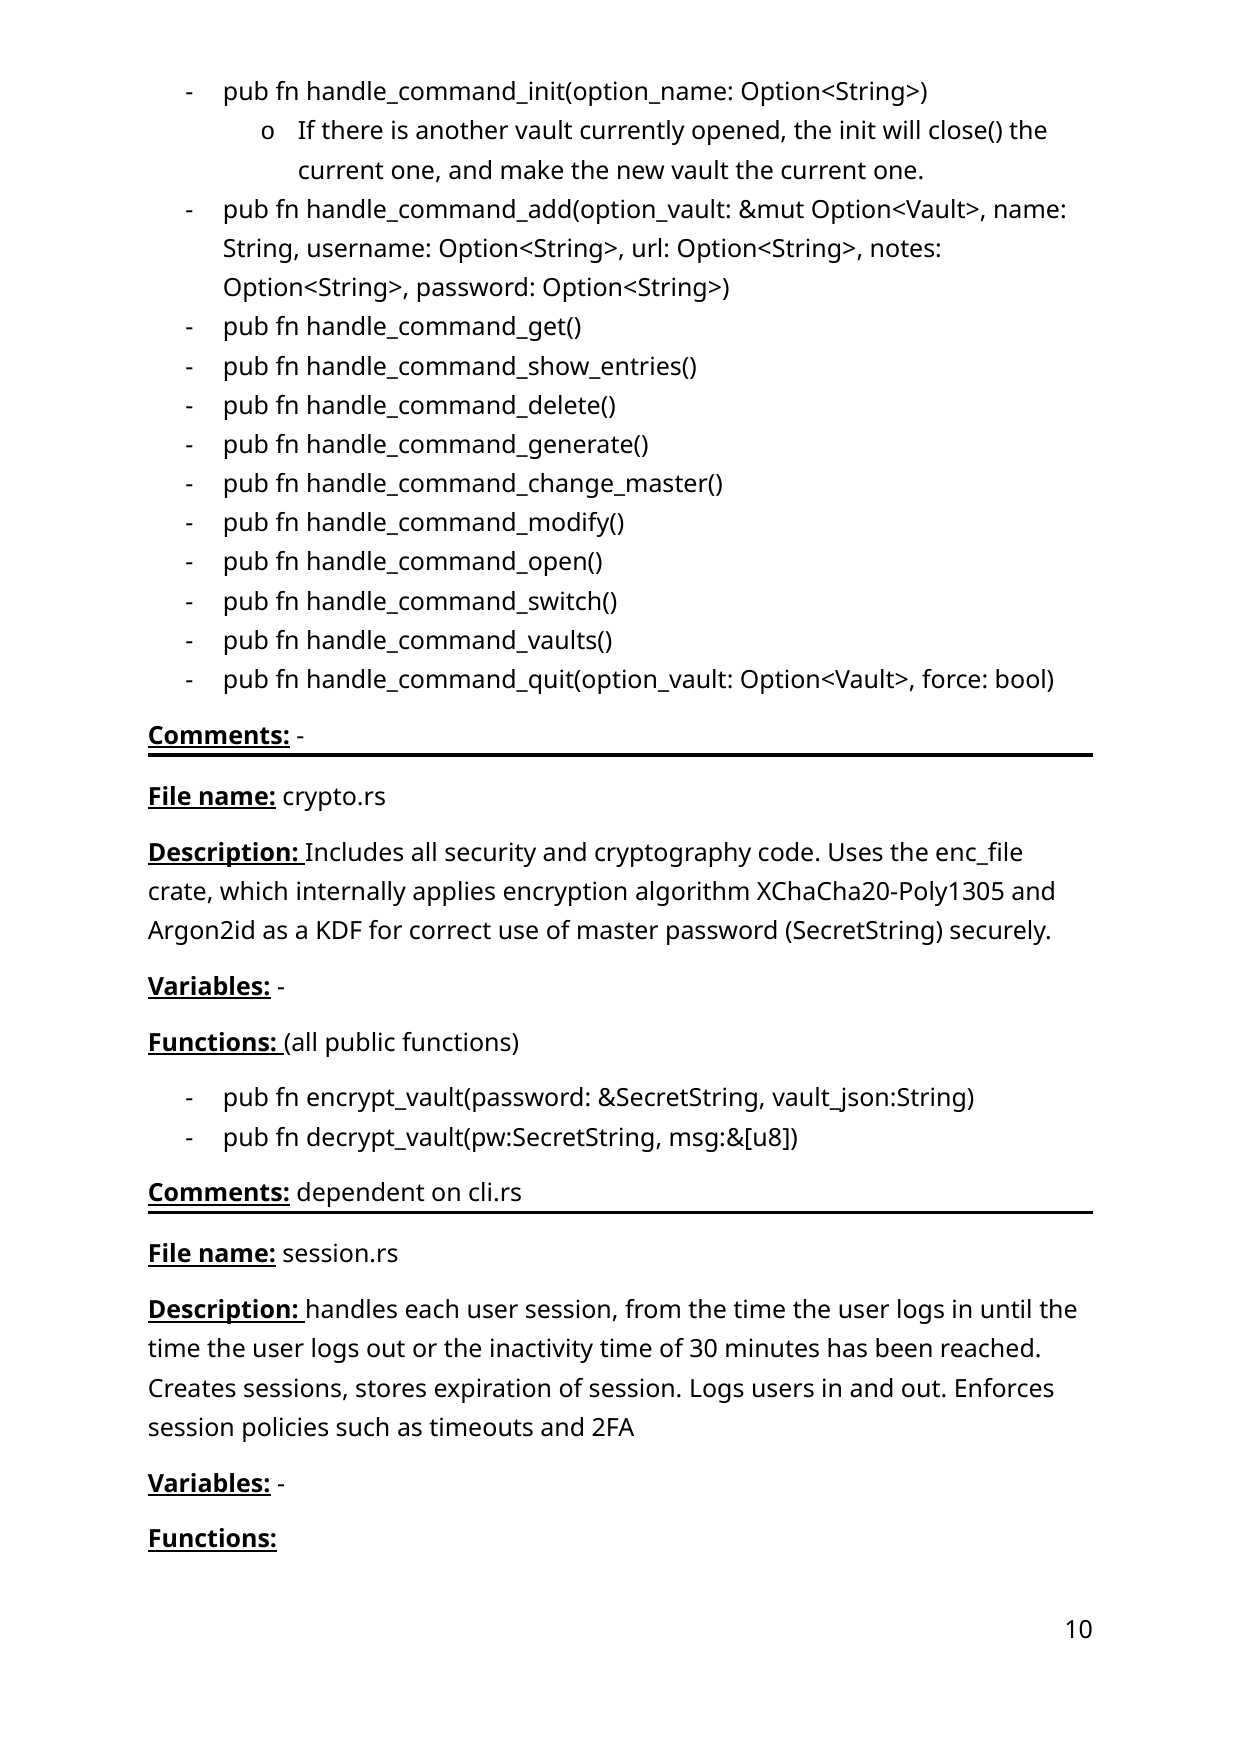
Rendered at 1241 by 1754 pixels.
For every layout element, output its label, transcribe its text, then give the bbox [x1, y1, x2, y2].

list pub fn handle_command_show_entries() [185, 348, 1093, 382]
list pub fn handle_command_modify() [185, 505, 1093, 539]
list pub fn decrypt_vault(pw:SecretString, msg:&[u8]) [185, 1119, 1093, 1153]
text Variables: - [148, 1465, 1093, 1499]
list pub fn encrypt_vault(password: &SecretString, vault_json:String) [185, 1080, 1093, 1114]
text Comments: - [148, 717, 1093, 753]
list pub fn handle_command_change_master() [185, 466, 1093, 500]
list pub fn handle_command_add(option_vault: &mut Option<Vault>, name: String, username: Option<String>, url: Option<String>, notes: Option<String>, password: Option<String>) [185, 191, 1093, 304]
list pub fn handle_command_quit(option_vault: Option<Vault>, force: bool) [185, 661, 1093, 696]
list If there is another vault currently opened, the init will close() the current one, and make the new vault the current one. [260, 113, 1093, 186]
text Functions: (all public functions) [148, 1024, 1093, 1058]
list pub fn handle_command_get() [185, 309, 1093, 343]
text Description: handles each user session, from the time the user logs in until the time the user logs out or the inactivity time of 30 minutes has been reached. Creates sessions, stores expiration of session. Logs users in and out. Enforces session policies such as timeouts and 2FA [148, 1292, 1093, 1443]
list pub fn handle_command_open() [185, 544, 1093, 578]
list pub fn handle_command_vaults() [185, 622, 1093, 656]
text Functions: [148, 1521, 1093, 1555]
list pub fn handle_command_delete() [185, 387, 1093, 421]
text Comments: dependent on cli.rs [148, 1175, 1093, 1211]
text Variables: - [148, 968, 1093, 1002]
text Description: Includes all security and cryptography code. Uses the enc_file crate, which internally applies encryption algorithm XChaCha20-Poly1305 and Argon2id as a KDF for correct use of master password (SecretString) securely. [148, 834, 1093, 947]
text File name: crypto.rs [148, 778, 1093, 812]
list pub fn handle_command_generate() [185, 426, 1093, 461]
list pub fn handle_command_switch() [185, 583, 1093, 617]
list pub fn handle_command_init(option_name: Option<String>) [185, 74, 1093, 108]
text File name: session.rs [148, 1236, 1093, 1270]
